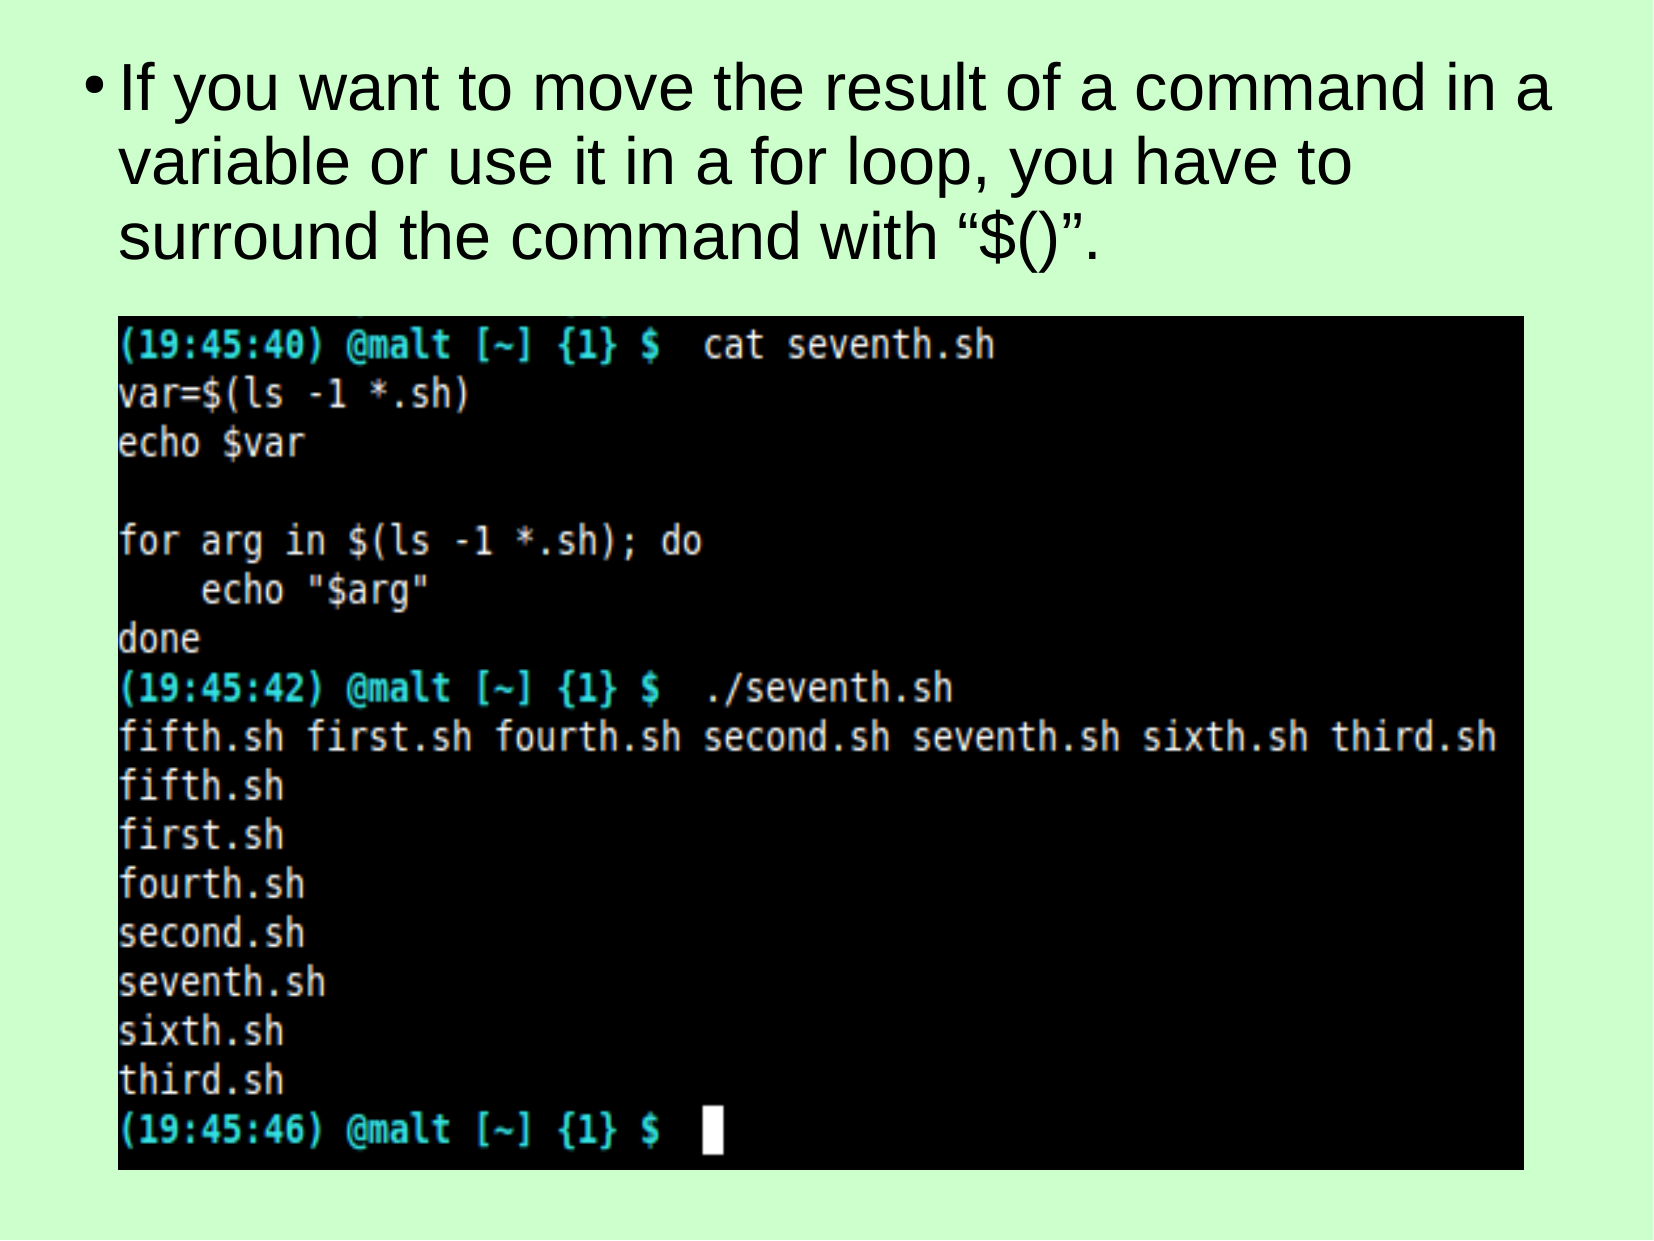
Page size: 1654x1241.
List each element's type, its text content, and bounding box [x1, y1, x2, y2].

subtitle If you want to move the result of a command in a variable or use it in a for loop, you have to surround the command with “$()”. [82, 49, 1571, 1010]
picture [118, 316, 1524, 1170]
